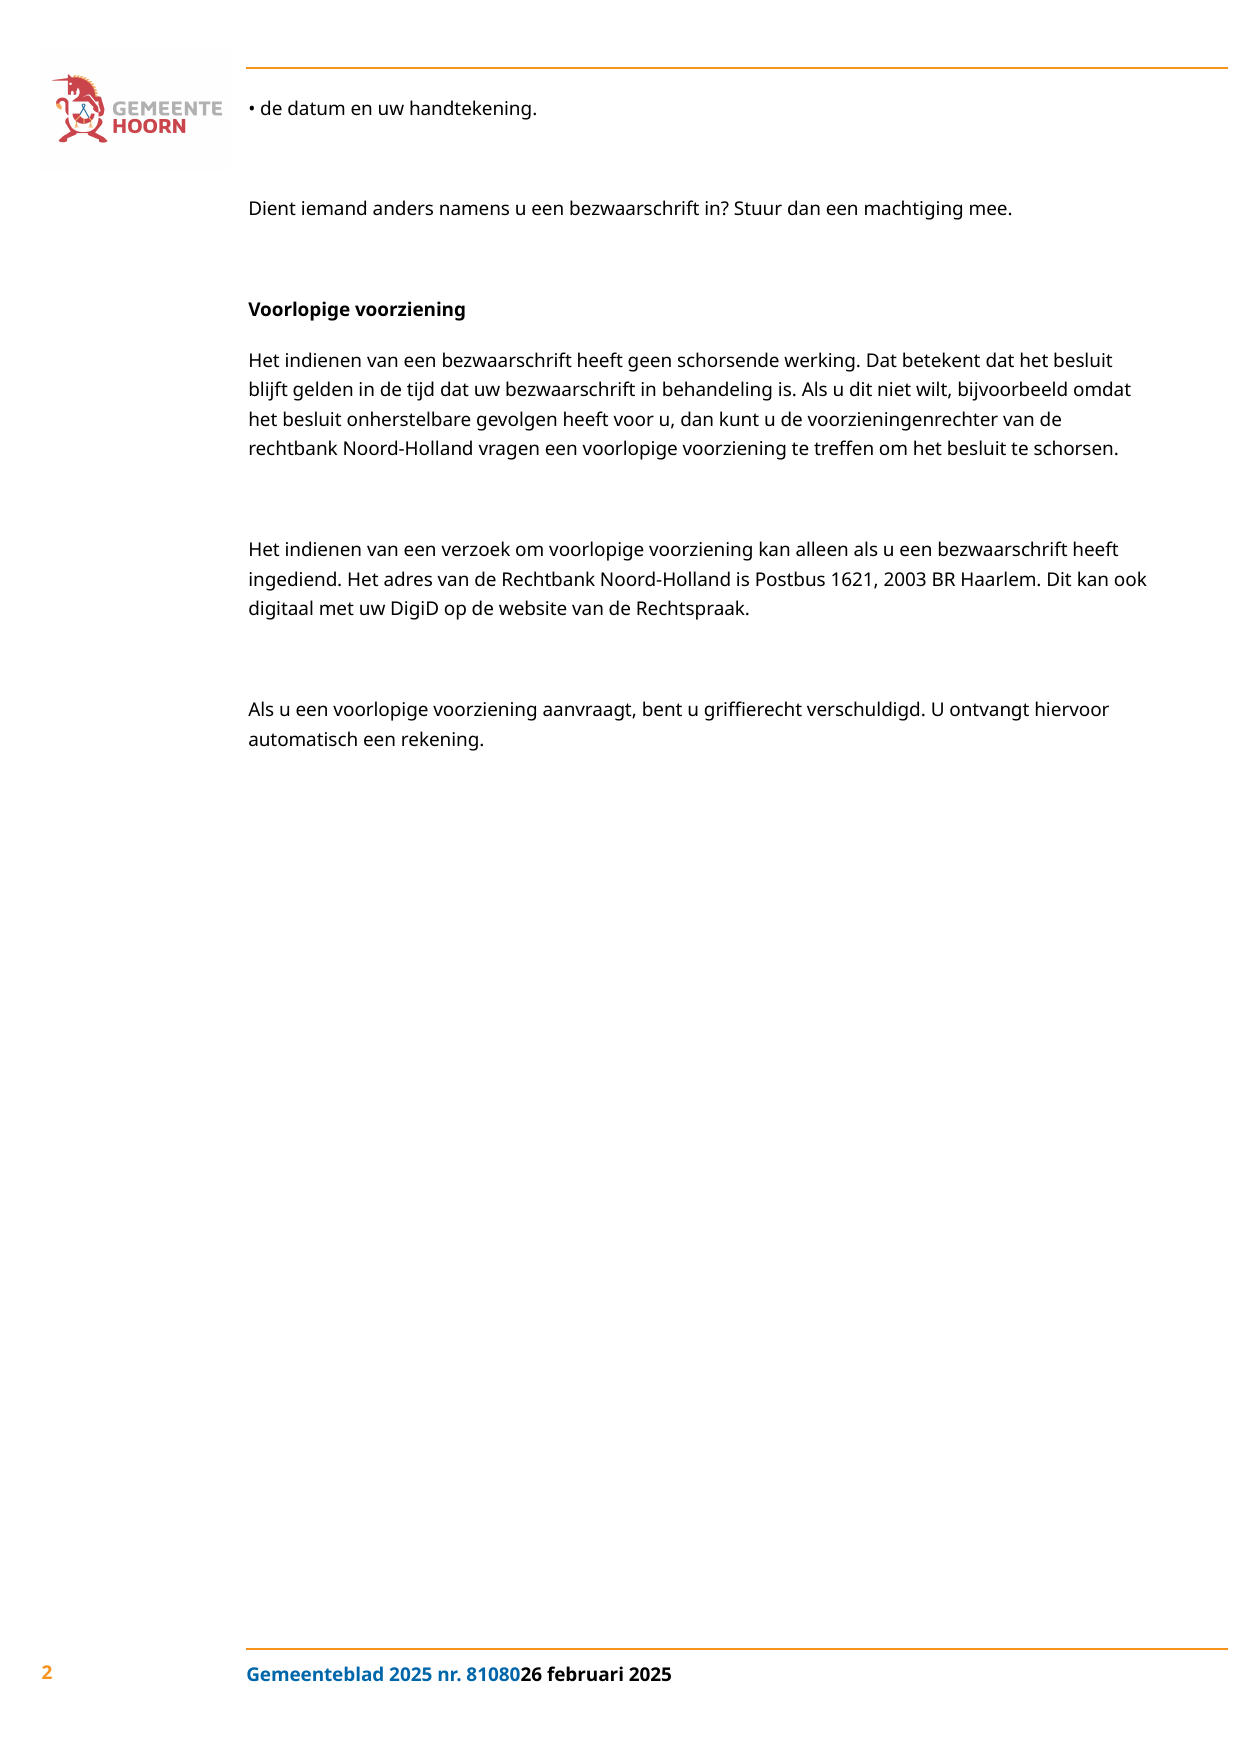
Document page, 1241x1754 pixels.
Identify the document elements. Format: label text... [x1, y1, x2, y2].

text Voorlopige voorziening [248, 296, 1152, 322]
picture [41, 47, 231, 172]
text Het indienen van een verzoek om voorlopige voorziening kan alleen als u een bezwaarschrift heeft ingediend. Het adres van de Rechtbank Noord-Holland is Postbus 1621, 2003 BR Haarlem. Dit kan ook digitaal met uw DigiD op de website van de Rechtspraak. [248, 536, 1152, 621]
text • de datum en uw handtekening. [248, 95, 1152, 121]
text Als u een voorlopige voorziening aanvraagt, bent u griffierecht verschuldigd. U ontvangt hiervoor automatisch een rekening. [248, 696, 1152, 752]
text Het indienen van een bezwaarschrift heeft geen schorsende werking. Dat betekent dat het besluit blijft gelden in de tijd dat uw bezwaarschrift in behandeling is. Als u dit niet wilt, bijvoorbeeld omdat het besluit onherstelbare gevolgen heeft voor u, dan kunt u de voorzieningenrechter van de rechtbank Noord-Holland vragen een voorlopige voorziening te treffen om het besluit te schorsen. [248, 347, 1152, 461]
text Dient iemand anders namens u een bezwaarschrift in? Stuur dan een machtiging mee. [248, 196, 1152, 221]
